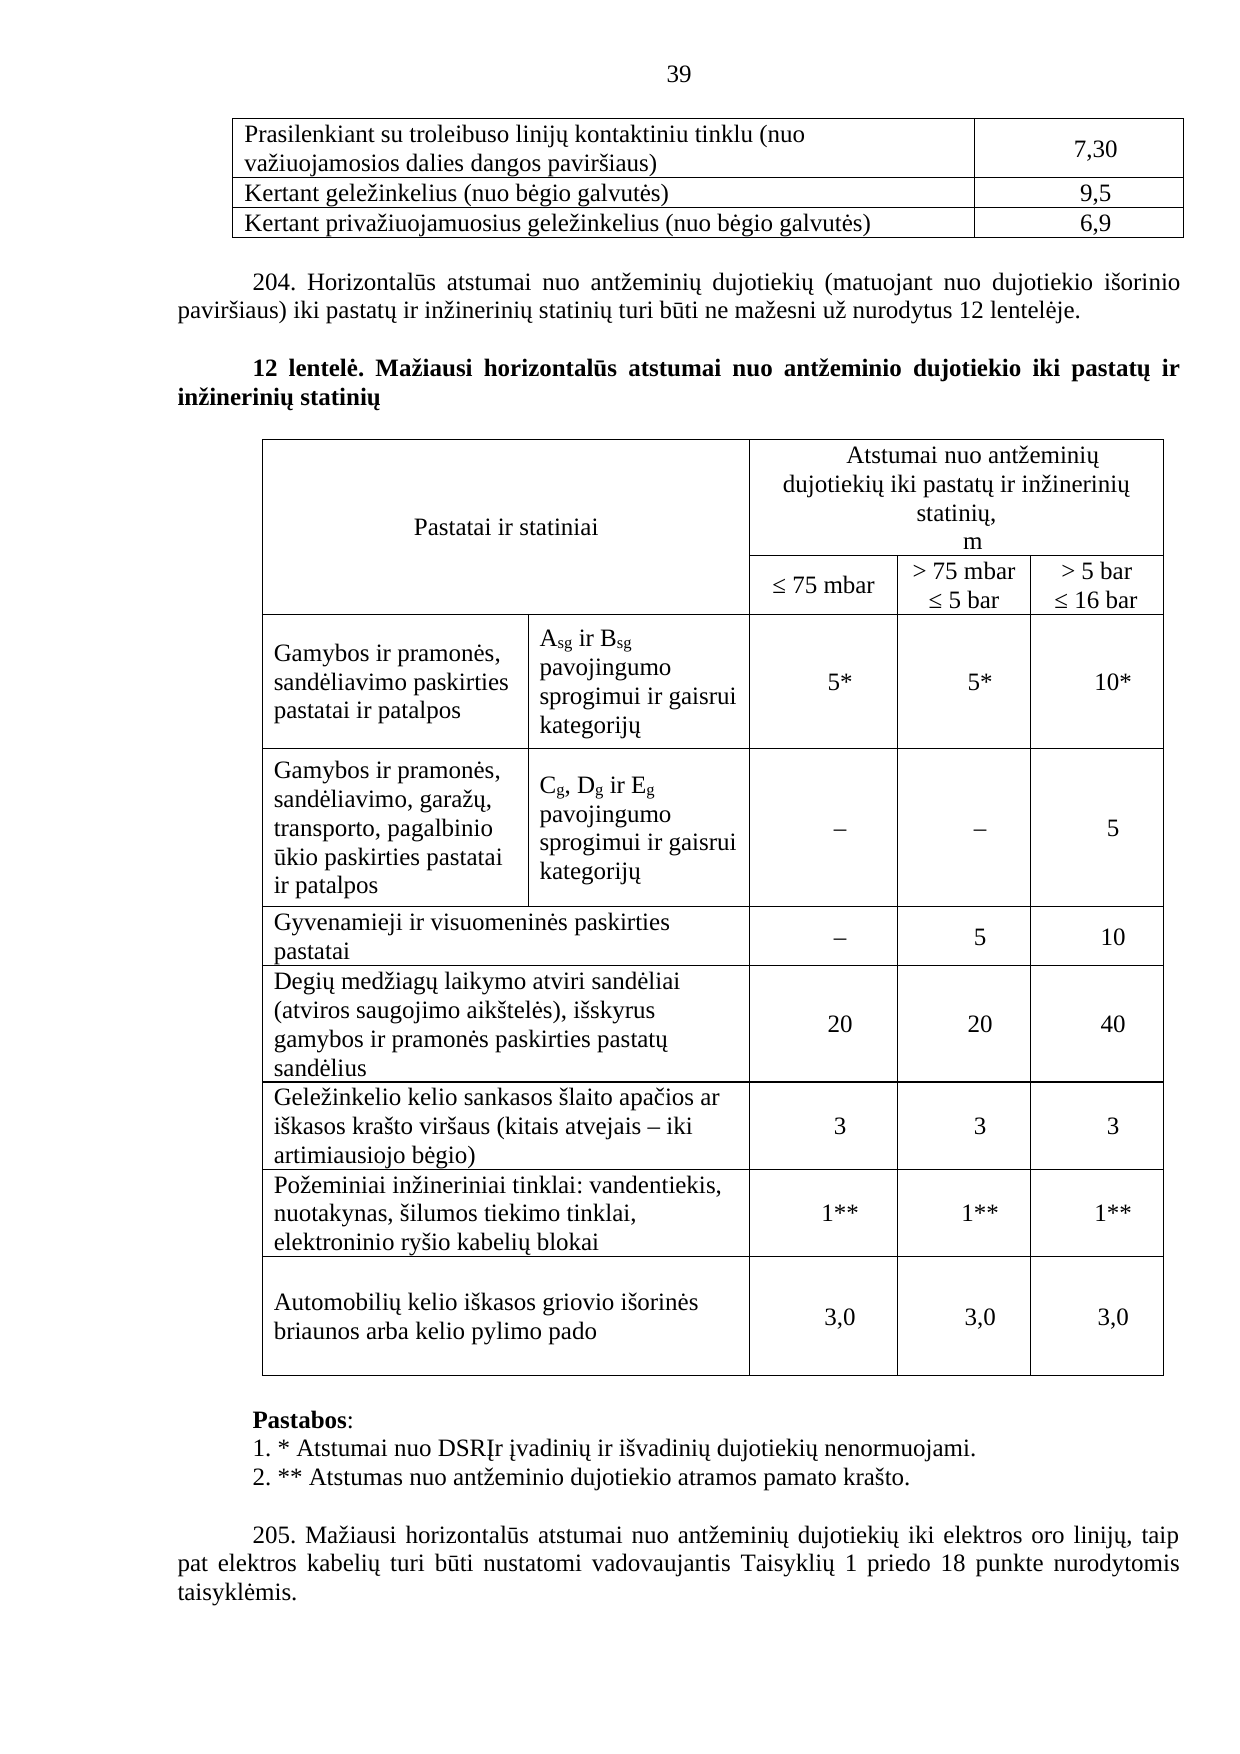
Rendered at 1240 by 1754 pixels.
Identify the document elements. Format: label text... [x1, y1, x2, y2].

table_cell Automobilių kelio iškasos griovio išorinės briaunos arba kelio pylimo pado [263, 1257, 749, 1375]
table_cell 3,0 [1031, 1257, 1163, 1375]
table_cell – [750, 749, 897, 906]
table_cell > 75 mbar ≤ 5 bar [898, 556, 1030, 614]
text 1. * Atstumai nuo DSRĮr įvadinių ir išvadinių dujotiekių nenormuojami. [177, 1433, 1181, 1462]
table_cell Asg ir Bsg pavojingumo sprogimui ir gaisrui kategorijų [529, 615, 749, 747]
table_cell 5 [1031, 749, 1163, 906]
table_cell Kertant privažiuojamuosius geležinkelius (nuo bėgio galvutės) [233, 208, 974, 237]
table_cell Gyvenamieji ir visuomeninės paskirties pastatai [263, 907, 749, 965]
text 204. Horizontalūs atstumai nuo antžeminių dujotiekių (matuojant nuo dujotiekio išorinio paviršiaus) iki pastatų ir inžinerinių statinių turi būti ne mažesni už nurodytus 12 lentelėje. [177, 267, 1181, 324]
table_cell 9,5 [975, 178, 1183, 207]
table_cell 40 [1031, 966, 1163, 1081]
table_cell 5* [898, 615, 1030, 747]
table_header Atstumai nuo antžeminių dujotiekių iki pastatų ir inžinerinių statinių, m [750, 440, 1163, 555]
table_cell Kertant geležinkelius (nuo bėgio galvutės) [233, 178, 974, 207]
table_cell 10 [1031, 907, 1163, 965]
table_cell – [898, 749, 1030, 906]
table_cell – [750, 907, 897, 965]
text Pastabos: [177, 1405, 1181, 1433]
table_cell Degių medžiagų laikymo atviri sandėliai (atviros saugojimo aikštelės), išskyrus gamybos ir pramonės paskirties pastatų sandėlius [263, 966, 749, 1081]
table_cell Gamybos ir pramonės, sandėliavimo paskirties pastatai ir patalpos [263, 615, 528, 747]
table_cell 6,9 [975, 208, 1183, 237]
table_cell Gamybos ir pramonės, sandėliavimo, garažų, transporto, pagalbinio ūkio paskirties pastatai ir patalpos [263, 749, 528, 906]
table_cell 20 [750, 966, 897, 1081]
text 205. Mažiausi horizontalūs atstumai nuo antžeminių dujotiekių iki elektros oro linijų, taip pat elektros kabelių turi būti nustatomi vadovaujantis Taisyklių 1 priedo 18 punkte nurodytomis taisyklėmis. [177, 1520, 1181, 1606]
table_cell 3 [750, 1083, 897, 1169]
table_cell 1** [898, 1170, 1030, 1256]
table_cell ≤ 75 mbar [750, 556, 897, 614]
table_cell Požeminiai inžineriniai tinklai: vandentiekis, nuotakynas, šilumos tiekimo tinklai, elektroninio ryšio kabelių blokai [263, 1170, 749, 1256]
table_cell 3,0 [898, 1257, 1030, 1375]
table_cell Geležinkelio kelio sankasos šlaito apačios ar iškasos krašto viršaus (kitais atvejais – iki artimiausiojo bėgio) [263, 1083, 749, 1169]
table_cell 5* [750, 615, 897, 747]
text 2. ** Atstumas nuo antžeminio dujotiekio atramos pamato krašto. [177, 1462, 1181, 1491]
table_cell 10* [1031, 615, 1163, 747]
text 12 lentelė. Mažiausi horizontalūs atstumai nuo antžeminio dujotiekio iki pastatų ir inžinerinių statinių [177, 353, 1181, 410]
table_cell 3,0 [750, 1257, 897, 1375]
table_cell > 5 bar ≤ 16 bar [1031, 556, 1163, 614]
table_cell 3 [1031, 1083, 1163, 1169]
table_cell 20 [898, 966, 1030, 1081]
table_cell 1** [1031, 1170, 1163, 1256]
table_cell 7,30 [975, 119, 1183, 177]
table_header Pastatai ir statiniai [263, 440, 749, 614]
table_cell 5 [898, 907, 1030, 965]
table_cell 1** [750, 1170, 897, 1256]
table_cell Cg, Dg ir Eg pavojingumo sprogimui ir gaisrui kategorijų [529, 749, 749, 906]
table_cell 3 [898, 1083, 1030, 1169]
table_cell Prasilenkiant su troleibuso linijų kontaktiniu tinklu (nuo važiuojamosios dalies dangos paviršiaus) [233, 119, 974, 177]
